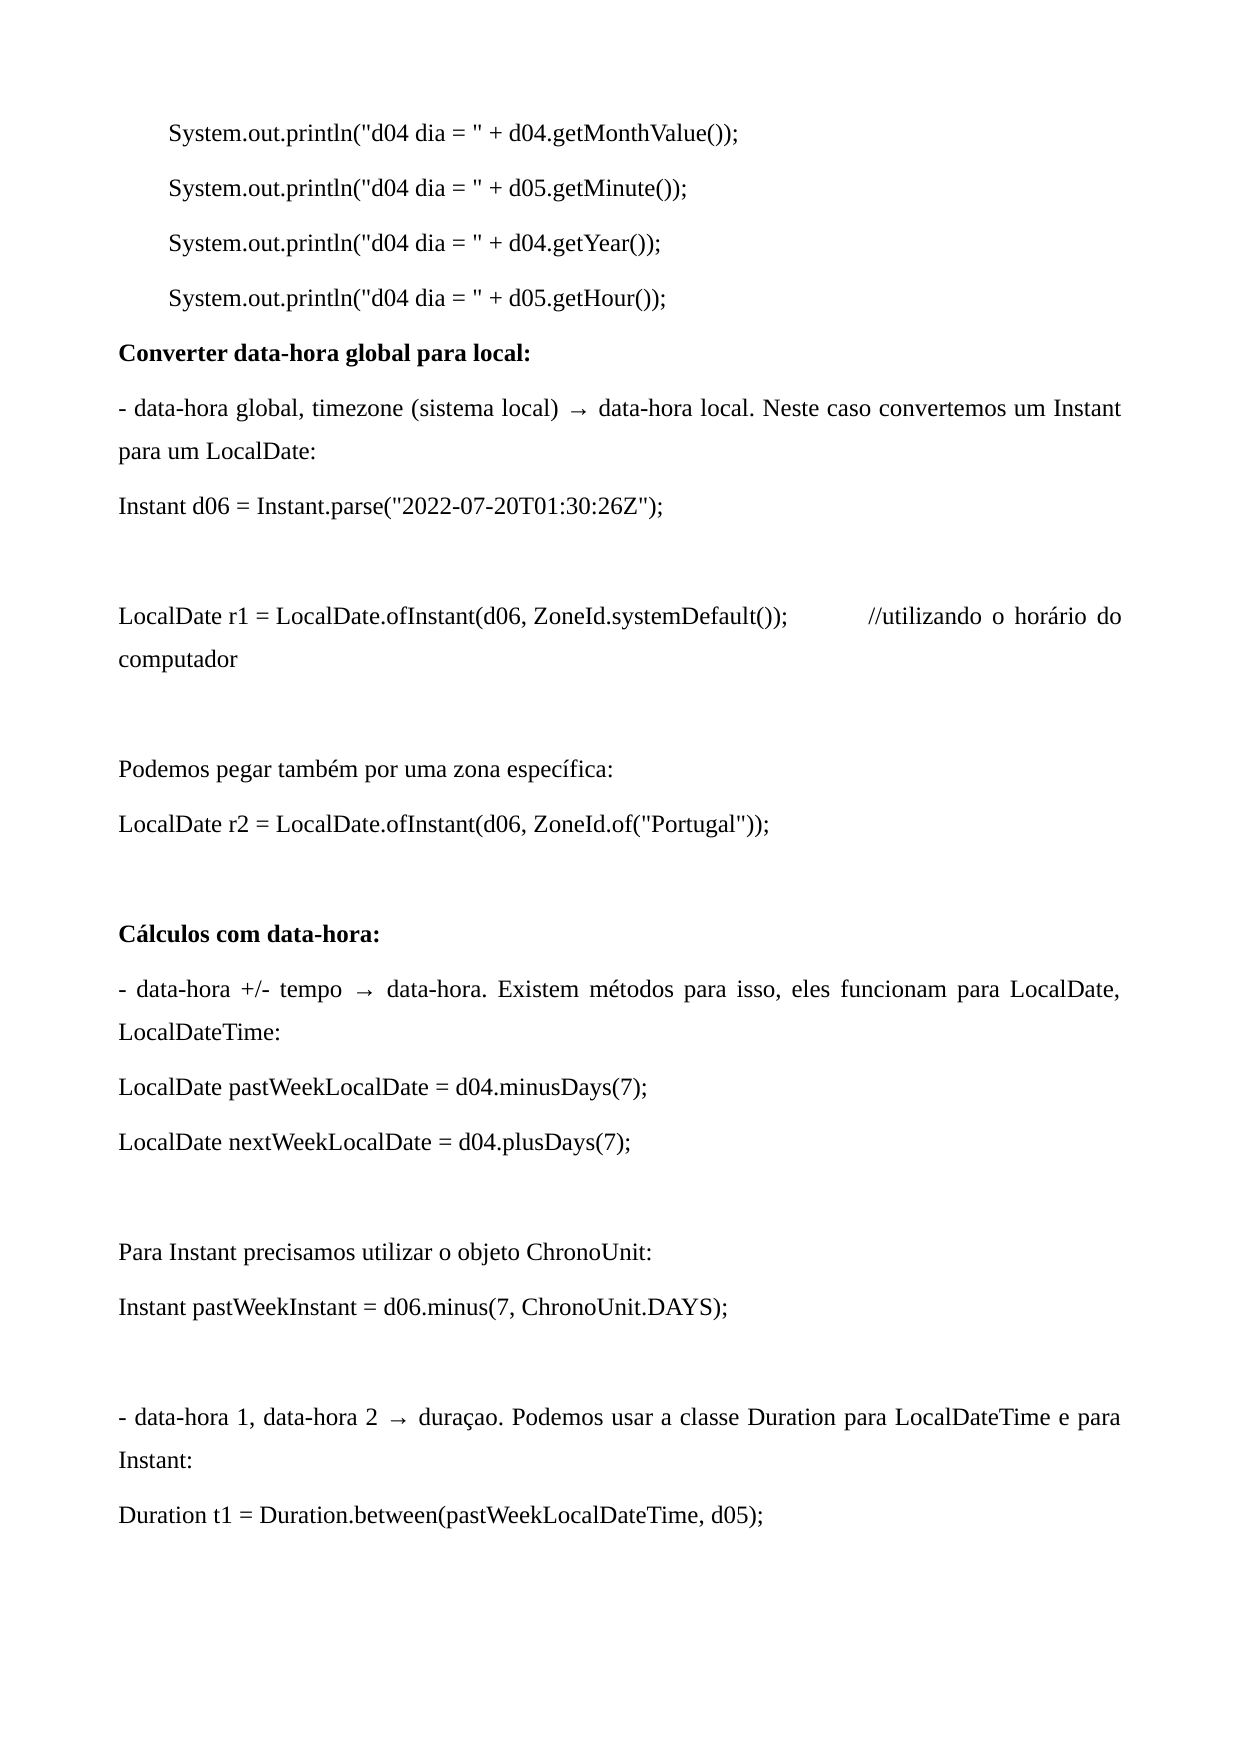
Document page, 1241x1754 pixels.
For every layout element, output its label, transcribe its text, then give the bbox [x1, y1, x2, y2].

text System.out.println("d04 dia = " + d04.getMonthValue()); [118, 118, 1122, 147]
text Converter data-hora global para local: [118, 338, 1122, 367]
text - data-hora +/- tempo → data-hora. Existem métodos para isso, eles funcionam para LocalDate, LocalDateTime: [118, 974, 1122, 1046]
text Instant pastWeekInstant = d06.minus(7, ChronoUnit.DAYS); [118, 1292, 1122, 1321]
text LocalDate nextWeekLocalDate = d04.plusDays(7); [118, 1127, 1122, 1156]
text LocalDate r1 = LocalDate.ofInstant(d06, ZoneId.systemDefault()); //utilizando o horário do computador [118, 601, 1122, 673]
text LocalDate pastWeekLocalDate = d04.minusDays(7); [118, 1072, 1122, 1101]
text System.out.println("d04 dia = " + d05.getHour()); [118, 283, 1122, 312]
text System.out.println("d04 dia = " + d05.getMinute()); [118, 173, 1122, 202]
text Podemos pegar também por uma zona específica: [118, 754, 1122, 783]
text Para Instant precisamos utilizar o objeto ChronoUnit: [118, 1237, 1122, 1266]
text - data-hora 1, data-hora 2 → duraçao. Podemos usar a classe Duration para LocalDateTime e para Instant: [118, 1402, 1122, 1474]
text Instant d06 = Instant.parse("2022-07-20T01:30:26Z"); [118, 491, 1122, 520]
text System.out.println("d04 dia = " + d04.getYear()); [118, 228, 1122, 257]
text LocalDate r2 = LocalDate.ofInstant(d06, ZoneId.of("Portugal")); [118, 809, 1122, 838]
text Cálculos com data-hora: [118, 919, 1122, 948]
text - data-hora global, timezone (sistema local) → data-hora local. Neste caso convertemos um Instant para um LocalDate: [118, 393, 1122, 465]
text Duration t1 = Duration.between(pastWeekLocalDateTime, d05); [118, 1501, 1122, 1529]
